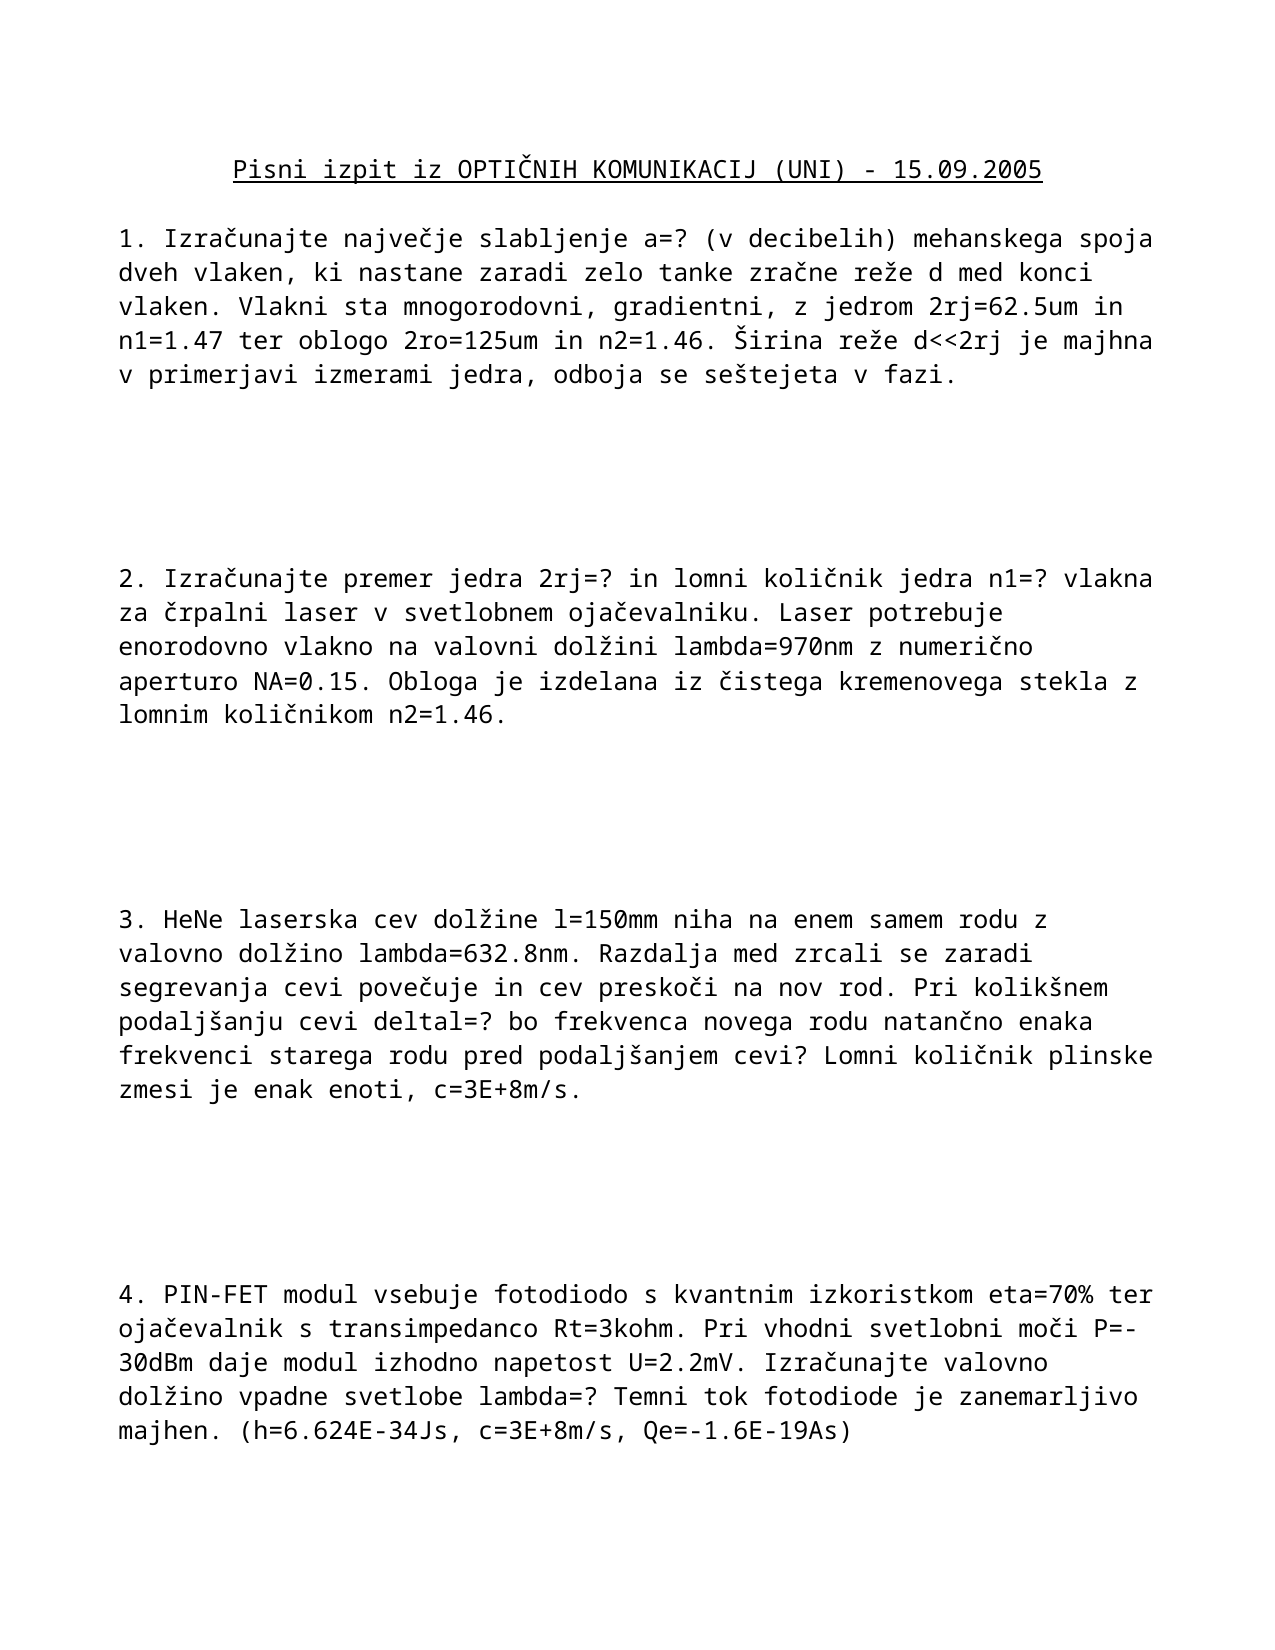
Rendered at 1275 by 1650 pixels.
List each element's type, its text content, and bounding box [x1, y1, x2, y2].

text 2. Izračunajte premer jedra 2rj=? in lomni količnik jedra n1=? vlakna za črpalni laser v svetlobnem ojačevalniku. Laser potrebuje enorodovno vlakno na valovni dolžini lambda=970nm z numerično aperturo NA=0.15. Obloga je izdelana iz čistega kremenovega stekla z lomnim količnikom n2=1.46. [118, 561, 1157, 731]
text 1. Izračunajte največje slabljenje a=? (v decibelih) mehanskega spoja dveh vlaken, ki nastane zaradi zelo tanke zračne reže d med konci vlaken. Vlakni sta mnogorodovni, gradientni, z jedrom 2rj=62.5um in n1=1.47 ter oblogo 2ro=125um in n2=1.46. Širina reže d<<2rj je majhna v primerjavi izmerami jedra, odboja se seštejeta v fazi. [118, 220, 1157, 391]
text Pisni izpit iz OPTIČNIH KOMUNIKACIJ (UNI) - 15.09.2005 [118, 152, 1157, 186]
text 3. HeNe laserska cev dolžine l=150mm niha na enem samem rodu z valovno dolžino lambda=632.8nm. Razdalja med zrcali se zaradi segrevanja cevi povečuje in cev preskoči na nov rod. Pri kolikšnem podaljšanju cevi deltal=? bo frekvenca novega rodu natančno enaka frekvenci starega rodu pred podaljšanjem cevi? Lomni količnik plinske zmesi je enak enoti, c=3E+8m/s. [118, 902, 1157, 1106]
text 4. PIN-FET modul vsebuje fotodiodo s kvantnim izkoristkom eta=70% ter ojačevalnik s transimpedanco Rt=3kohm. Pri vhodni svetlobni moči P=-30dBm daje modul izhodno napetost U=2.2mV. Izračunajte valovno dolžino vpadne svetlobe lambda=? Temni tok fotodiode je zanemarljivo majhen. (h=6.624E-34Js, c=3E+8m/s, Qe=-1.6E-19As) [118, 1276, 1157, 1447]
